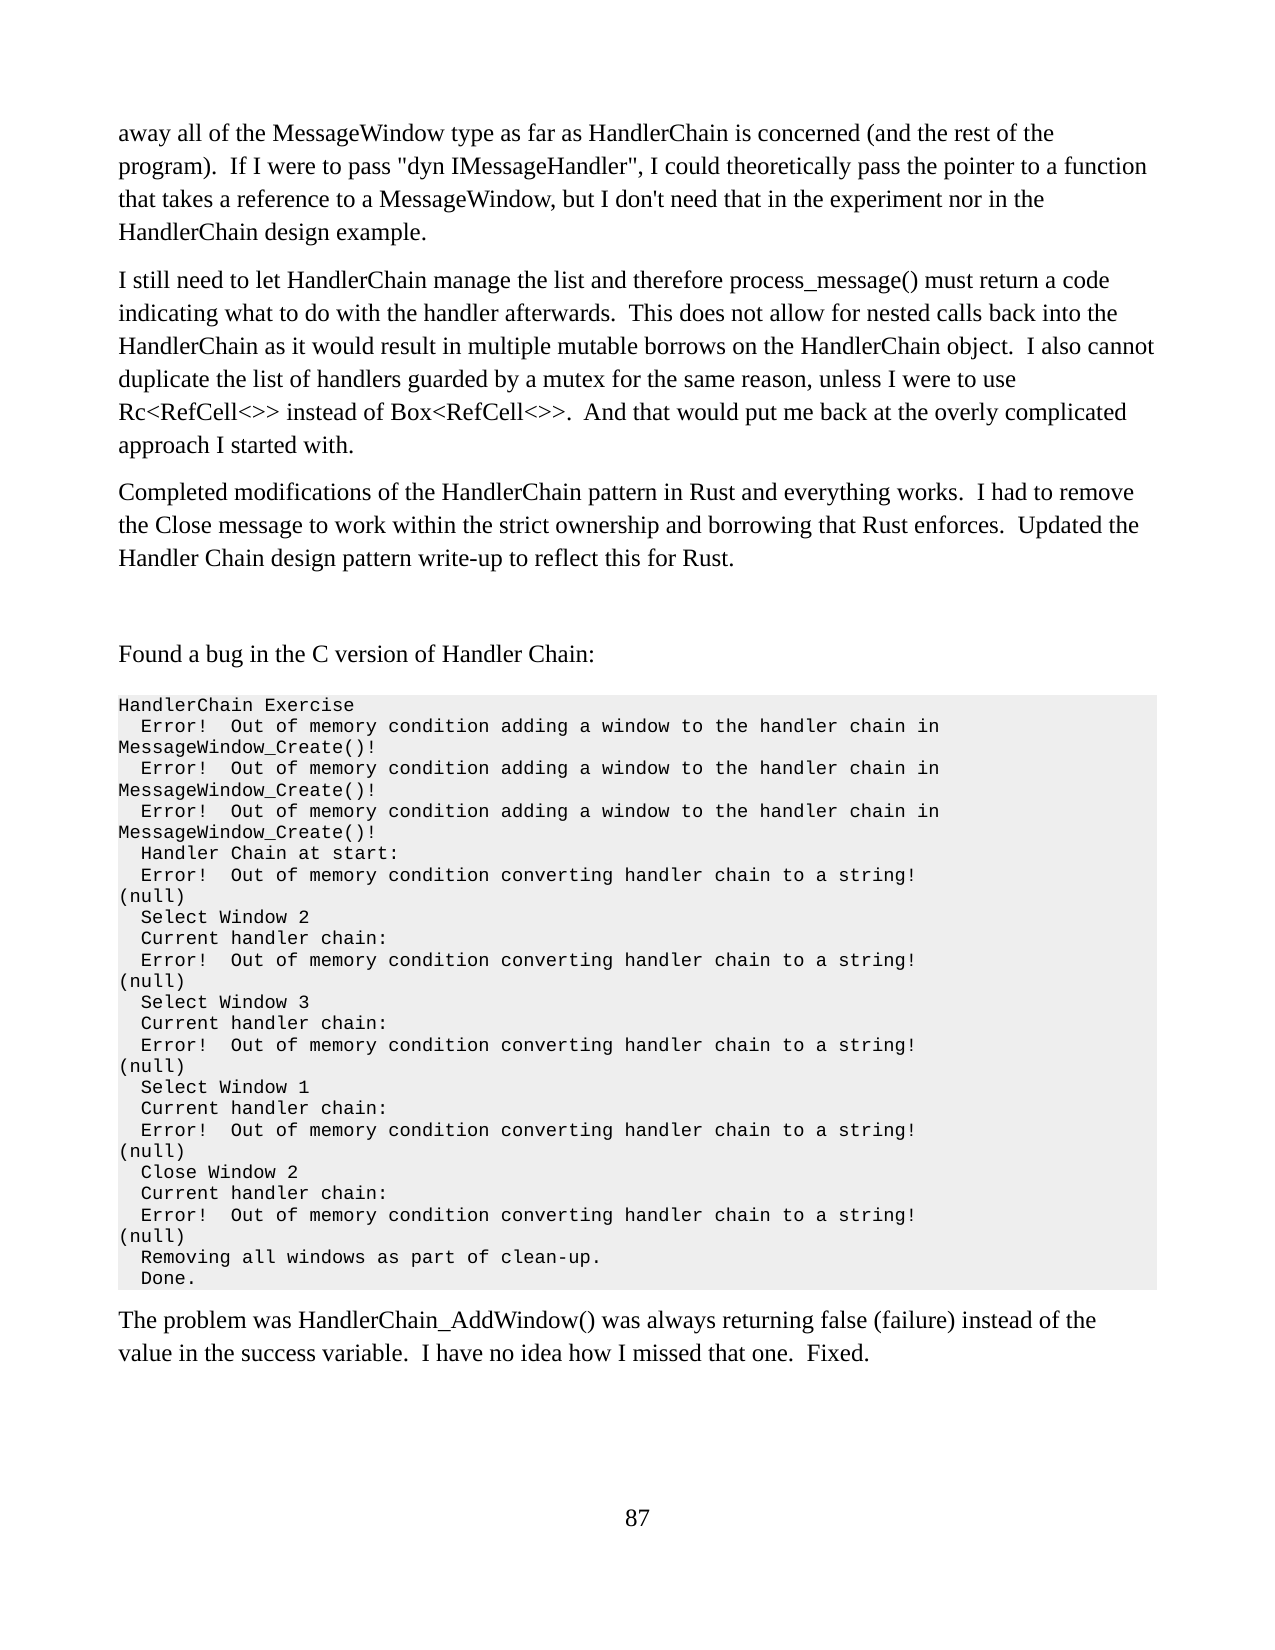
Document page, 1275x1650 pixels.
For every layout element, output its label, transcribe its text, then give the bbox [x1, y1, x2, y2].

text Handler Chain at start: [118, 844, 1157, 865]
text away all of the MessageWindow type as far as HandlerChain is concerned (and the rest of the program). If I were to pass "dyn IMessageHandler", I could theoretically pass the pointer to a function that takes a reference to a MessageWindow, but I don't need that in the experiment nor in the HandlerChain design example. [118, 118, 1157, 246]
text Current handler chain: [118, 929, 1157, 950]
text Completed modifications of the HandlerChain pattern in Rust and everything works. I had to remove the Close message to work within the strict ownership and borrowing that Rust enforces. Updated the Handler Chain design pattern write-up to reflect this for Rust. [118, 477, 1157, 572]
text I still need to let HandlerChain manage the list and therefore process_message() must return a code indicating what to do with the handler afterwards. This does not allow for nested calls back into the HandlerChain as it would result in multiple mutable borrows on the HandlerChain object. I also cannot duplicate the list of handlers guarded by a mutex for the same reason, unless I were to use Rc<RefCell<>> instead of Box<RefCell<>>. And that would put me back at the overly complicated approach I started with. [118, 265, 1157, 459]
text (null) [118, 1227, 1157, 1248]
text Error! Out of memory condition adding a window to the handler chain in MessageWindow_Create()! [118, 717, 1157, 759]
text Removing all windows as part of clean-up. [118, 1248, 1157, 1269]
text HandlerChain Exercise [118, 695, 1157, 717]
text Error! Out of memory condition converting handler chain to a string! [118, 950, 1157, 972]
text (null) [118, 972, 1157, 993]
text Found a bug in the C version of Handler Chain: [118, 639, 1157, 667]
text Select Window 2 [118, 908, 1157, 929]
text Current handler chain: [118, 1184, 1157, 1205]
text Close Window 2 [118, 1163, 1157, 1184]
text Error! Out of memory condition adding a window to the handler chain in MessageWindow_Create()! [118, 802, 1157, 844]
text Select Window 1 [118, 1078, 1157, 1099]
text Error! Out of memory condition converting handler chain to a string! [118, 1120, 1157, 1142]
text Error! Out of memory condition converting handler chain to a string! [118, 1205, 1157, 1227]
text (null) [118, 887, 1157, 908]
text (null) [118, 1057, 1157, 1078]
text Error! Out of memory condition adding a window to the handler chain in MessageWindow_Create()! [118, 759, 1157, 802]
text Done. [118, 1269, 1157, 1290]
text Select Window 3 [118, 993, 1157, 1014]
text Current handler chain: [118, 1099, 1157, 1120]
text Error! Out of memory condition converting handler chain to a string! [118, 1035, 1157, 1057]
text (null) [118, 1142, 1157, 1163]
text Current handler chain: [118, 1014, 1157, 1035]
text The problem was HandlerChain_AddWindow() was always returning false (failure) instead of the value in the success variable. I have no idea how I missed that one. Fixed. [118, 1305, 1157, 1367]
text Error! Out of memory condition converting handler chain to a string! [118, 865, 1157, 887]
